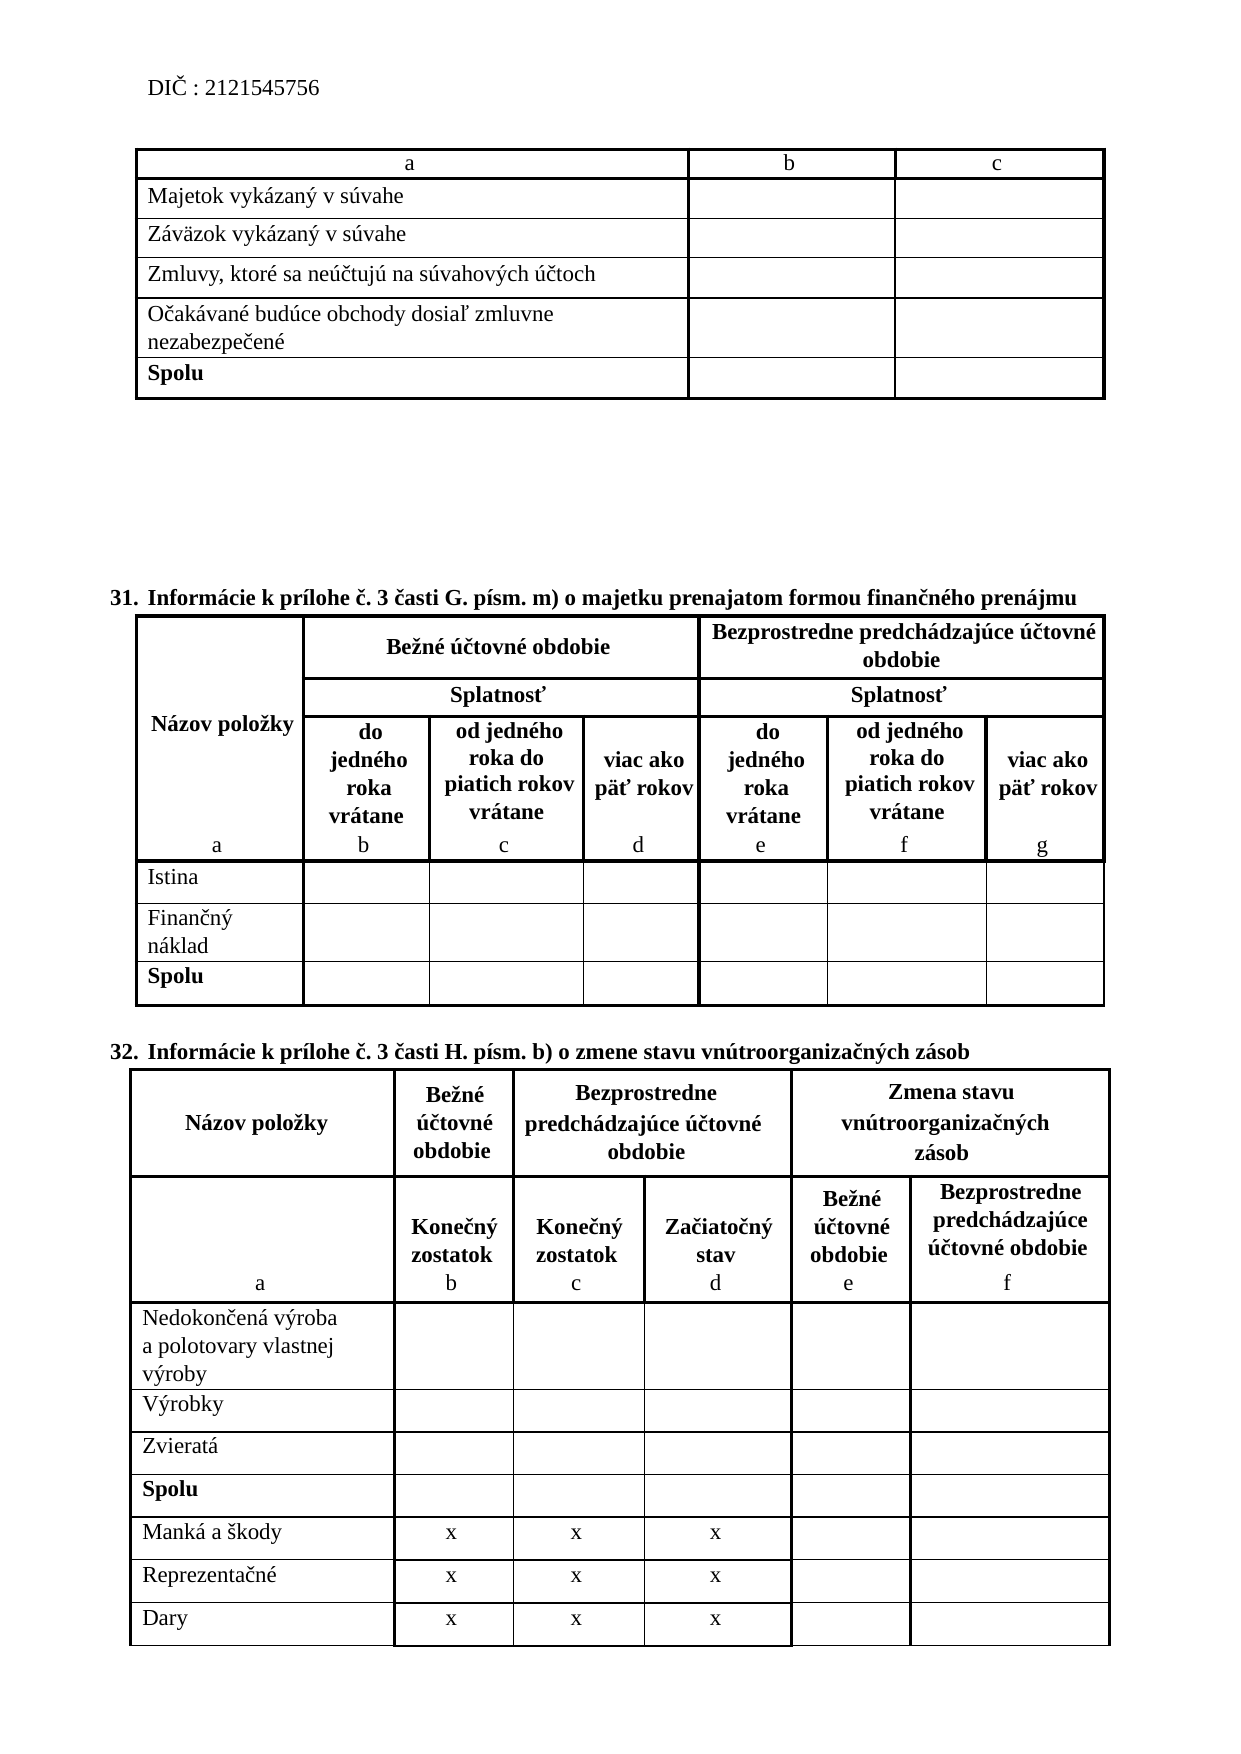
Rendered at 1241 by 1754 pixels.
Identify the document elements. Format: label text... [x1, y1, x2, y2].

list Informácie k prílohe č. 3 časti H. písm. b) o zmene stavu vnútroorganizačných zásob [110, 1038, 1104, 1064]
table_cell [305, 962, 429, 1004]
table_cell [584, 962, 697, 1004]
table_cell a [132, 1269, 393, 1301]
table_cell Spolu [138, 358, 687, 397]
table_cell d [646, 1269, 790, 1301]
table_cell [514, 1475, 644, 1516]
table_cell [896, 219, 1102, 257]
table_cell x [396, 1518, 513, 1559]
table_cell [912, 1603, 1108, 1645]
table_cell [912, 1304, 1108, 1388]
table_cell [396, 1475, 513, 1516]
table_cell x [645, 1518, 790, 1559]
table_cell Spolu [138, 962, 302, 1004]
table_cell [430, 962, 583, 1004]
table_cell [896, 358, 1102, 397]
table_cell e [793, 1269, 909, 1301]
table_cell [987, 904, 1103, 961]
table_cell [828, 863, 986, 903]
table_cell [584, 904, 697, 961]
table_cell [690, 219, 894, 257]
table_header Zmena stavu vnútroorganizačných zásob [793, 1071, 1108, 1174]
table_cell [584, 863, 697, 903]
table_cell Záväzok vykázaný v súvahe [138, 219, 687, 257]
table_cell x [514, 1604, 644, 1645]
table_cell [514, 1390, 644, 1431]
table_cell Bezprostredne predchádzajúce účtovné obdobie [912, 1178, 1108, 1269]
table_cell Bežné účtovné obdobie [793, 1178, 909, 1269]
table_header Názov položky [138, 618, 302, 831]
table_cell [396, 1433, 513, 1474]
table_cell [430, 863, 583, 903]
table_cell c [515, 1269, 643, 1301]
table_cell [690, 180, 894, 218]
table_cell [645, 1433, 790, 1474]
table_cell a [138, 831, 302, 859]
table_cell [896, 299, 1102, 357]
table_cell [987, 962, 1103, 1004]
table_cell [305, 904, 429, 961]
table_cell [514, 1304, 644, 1388]
table_cell [793, 1390, 909, 1431]
table_cell [132, 1178, 393, 1269]
table_cell Zvieratá [132, 1433, 393, 1474]
table_cell e [701, 831, 826, 859]
table_cell [396, 1304, 513, 1388]
table_cell [793, 1518, 909, 1559]
table_cell [793, 1560, 909, 1602]
table_cell a [138, 151, 687, 177]
table_header Bezprostredne predchádzajúce účtovné obdobie [515, 1071, 790, 1174]
table_cell f [829, 831, 984, 859]
table_cell x [514, 1561, 644, 1602]
table_cell [645, 1304, 790, 1388]
table_cell [793, 1304, 909, 1388]
table_header Bežné účtovné obdobie [396, 1071, 512, 1174]
table_cell [701, 962, 827, 1004]
table_cell Splatnosť [701, 680, 1102, 714]
table_cell Zmluvy, ktoré sa neúčtujú na súvahových účtoch [138, 258, 687, 297]
table_cell x [396, 1604, 513, 1645]
list Informácie k prílohe č. 3 časti G. písm. m) o majetku prenajatom formou finančného prenájmu [110, 584, 1104, 611]
table_cell [514, 1433, 644, 1474]
table_cell [645, 1475, 790, 1516]
table_cell [690, 258, 894, 297]
table_cell Začiatočný stav [646, 1178, 790, 1269]
table_cell Majetok vykázaný v súvahe [138, 180, 687, 218]
table_cell [912, 1390, 1108, 1431]
table_cell x [514, 1518, 644, 1559]
table_cell Očakávané budúce obchody dosiaľ zmluvne nezabezpečené [138, 299, 687, 357]
table_cell [396, 1390, 513, 1431]
table_cell Spolu [132, 1475, 393, 1516]
table_cell c [431, 831, 582, 859]
table_cell Konečný zostatok [396, 1178, 512, 1269]
table_cell x [645, 1561, 790, 1602]
table_cell c [897, 151, 1102, 177]
table_cell Manká a škody [132, 1518, 393, 1559]
table_cell [690, 358, 894, 397]
table_cell x [645, 1604, 790, 1645]
table_header Názov položky [132, 1071, 393, 1174]
table_cell [430, 904, 583, 961]
table_cell Splatnosť [305, 680, 697, 714]
table_cell b [396, 1269, 512, 1301]
table_cell [912, 1518, 1108, 1559]
table_cell [828, 962, 986, 1004]
table_cell Konečný zostatok [515, 1178, 643, 1269]
table_cell od jedného roka do piatich rokov vrátane [431, 718, 582, 831]
table_cell [793, 1433, 909, 1474]
table_cell Finančný náklad [138, 904, 302, 961]
table_cell [305, 863, 429, 903]
table_cell g [988, 831, 1102, 859]
table_cell [896, 258, 1102, 297]
table_cell Reprezentačné [132, 1560, 393, 1602]
table_cell [793, 1475, 909, 1516]
table_cell [896, 180, 1102, 218]
table_cell [912, 1433, 1108, 1474]
table_header Bežné účtovné obdobie [305, 618, 697, 677]
table_cell f [912, 1269, 1108, 1301]
table_cell [690, 299, 894, 357]
table_cell b [305, 831, 428, 859]
table_cell x [396, 1561, 513, 1602]
table_cell do jedného roka vrátane [701, 718, 826, 831]
table_cell [828, 904, 986, 961]
table_cell [912, 1560, 1108, 1602]
table_cell do jedného roka vrátane [305, 718, 428, 831]
table_header Bezprostredne predchádzajúce účtovné obdobie [701, 618, 1102, 677]
table_cell [645, 1390, 790, 1431]
table_cell viac ako päť rokov [585, 718, 697, 831]
table_cell [912, 1475, 1108, 1516]
table_cell Nedokončená výroba a polotovary vlastnej výroby [132, 1304, 393, 1388]
table_cell [701, 863, 827, 903]
table_cell Dary [132, 1603, 393, 1645]
table_cell viac ako päť rokov [988, 718, 1102, 831]
table_cell [987, 863, 1103, 903]
table_cell Istina [138, 863, 302, 903]
table_cell d [585, 831, 697, 859]
table_cell Výrobky [132, 1390, 393, 1431]
table_cell [701, 904, 827, 961]
table_cell od jedného roka do piatich rokov vrátane [829, 718, 984, 831]
table_cell [793, 1603, 909, 1645]
table_cell b [690, 151, 894, 177]
